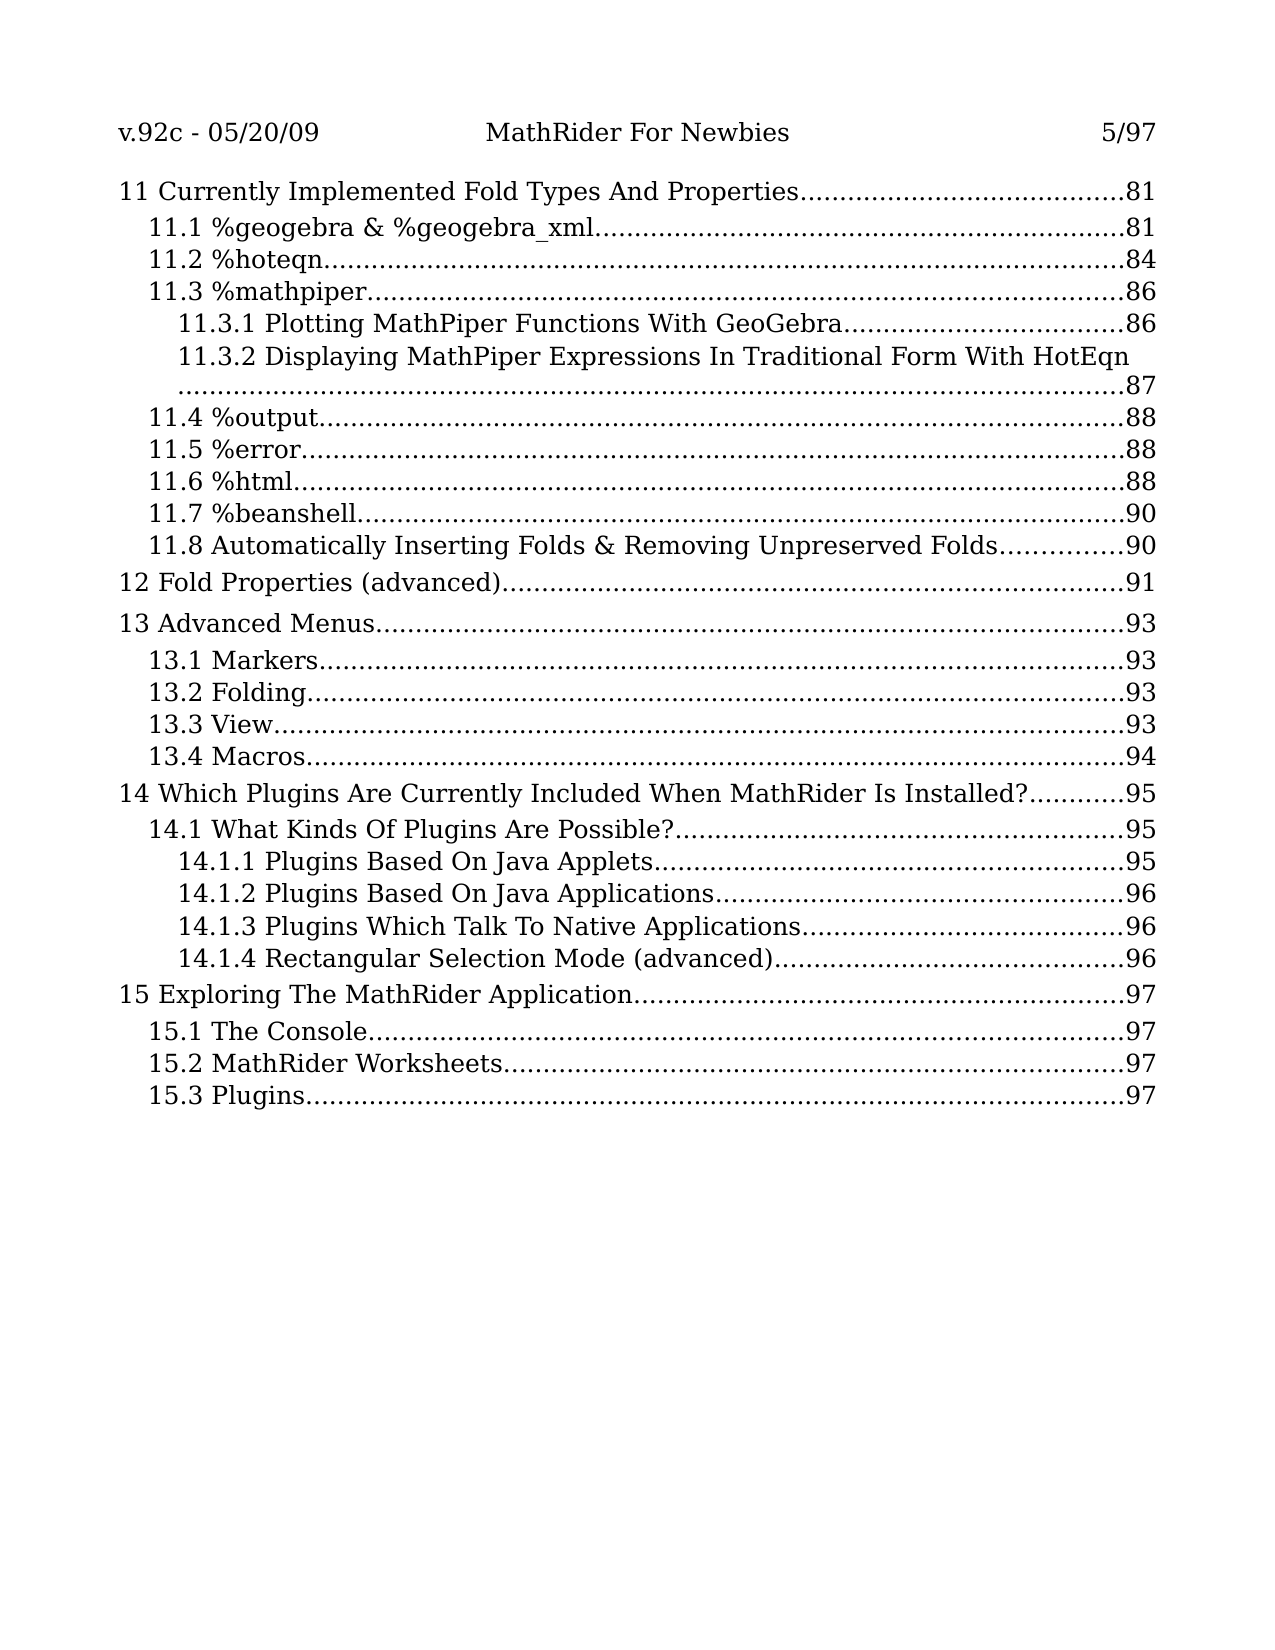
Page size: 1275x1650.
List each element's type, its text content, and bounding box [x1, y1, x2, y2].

text 11.3.2 Displaying MathPiper Expressions In Traditional Form With HotEqn 87 [177, 342, 1157, 400]
text 13.3 View 93 [148, 710, 1157, 739]
text 15.2 MathRider Worksheets 97 [148, 1049, 1157, 1078]
text 14.1 What Kinds Of Plugins Are Possible? 95 [148, 816, 1157, 845]
text 15.3 Plugins 97 [148, 1081, 1157, 1111]
text 11.3.1 Plotting MathPiper Functions With GeoGebra 86 [177, 310, 1157, 339]
text 11.1 %geogebra & %geogebra_xml. 81 [148, 213, 1157, 243]
text 15 Exploring The MathRider Application 97 [118, 981, 1157, 1010]
text 14.1.3 Plugins Which Talk To Native Applications 96 [177, 912, 1157, 941]
text 13.2 Folding 93 [148, 678, 1157, 707]
text 13 Advanced Menus 93 [118, 609, 1157, 638]
text 15.1 The Console 97 [148, 1017, 1157, 1046]
text 12 Fold Properties (advanced) 91 [118, 568, 1157, 597]
text 11.5 %error 88 [148, 435, 1157, 464]
text 14.1.2 Plugins Based On Java Applications 96 [177, 880, 1157, 909]
text 11.8 Automatically Inserting Folds & Removing Unpreserved Folds 90 [148, 531, 1157, 561]
text 11.4 %output 88 [148, 403, 1157, 432]
text 11.7 %beanshell 90 [148, 499, 1157, 528]
text 14.1.1 Plugins Based On Java Applets 95 [177, 848, 1157, 877]
text 14 Which Plugins Are Currently Included When MathRider Is Installed? 95 [118, 779, 1157, 808]
text 11.6 %html 88 [148, 467, 1157, 496]
text 11.3 %mathpiper 86 [148, 278, 1157, 307]
text 13.4 Macros 94 [148, 742, 1157, 771]
text 11.2 %hoteqn 84 [148, 246, 1157, 275]
text 14.1.4 Rectangular Selection Mode (advanced) 96 [177, 944, 1157, 973]
text 13.1 Markers 93 [148, 646, 1157, 675]
text 11 Currently Implemented Fold Types And Properties 81 [118, 177, 1157, 206]
